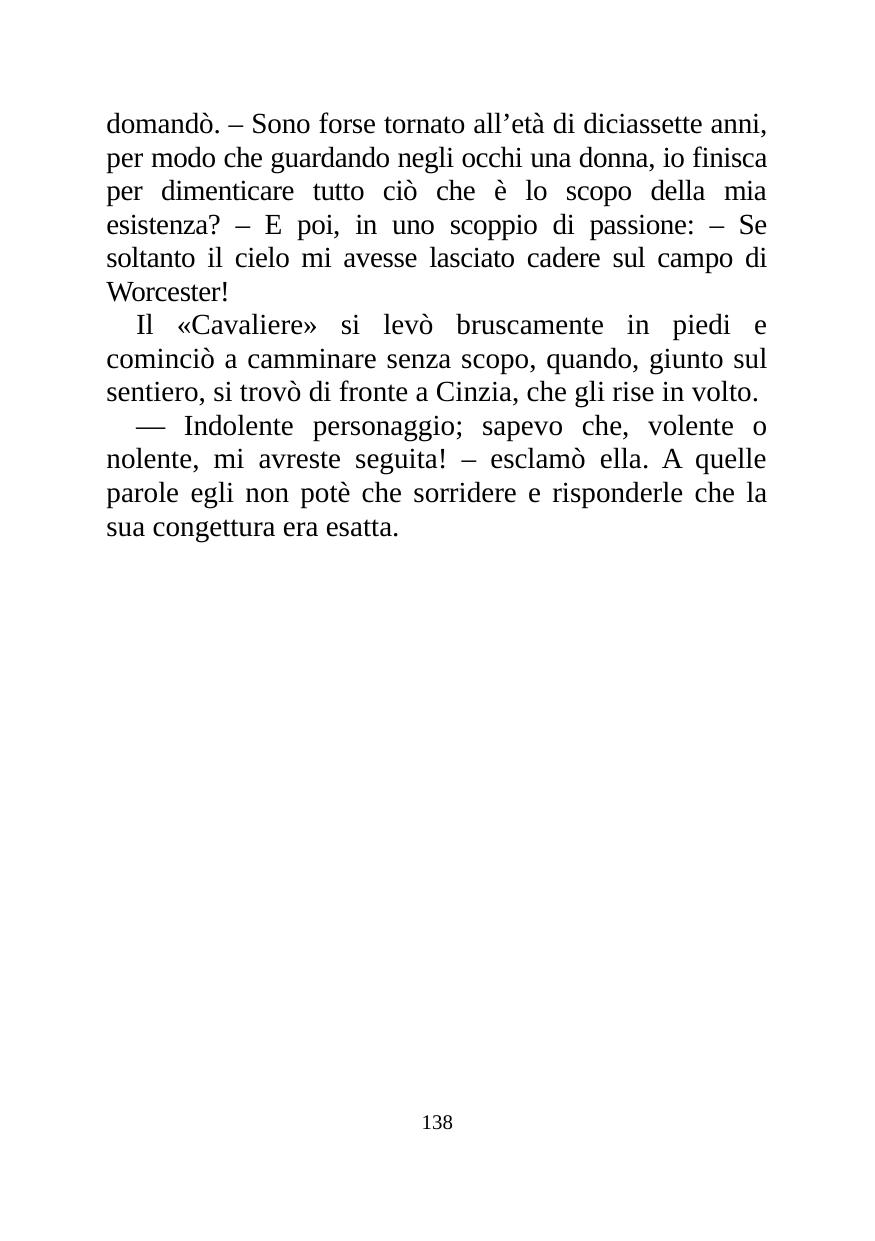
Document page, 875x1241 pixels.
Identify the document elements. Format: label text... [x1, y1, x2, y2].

text — Indolente personaggio; sapevo che, volente o nolente, mi avreste seguita! – esclamò ella. A quelle parole egli non potè che sorridere e risponderle che la sua congettura era esatta. [106, 408, 768, 542]
text Il «Cavaliere» si levò bruscamente in piedi e cominciò a camminare senza scopo, quando, giunto sul sentiero, si trovò di fronte a Cinzia, che gli rise in volto. [106, 307, 768, 408]
text domandò. – Sono forse tornato all’età di diciassette anni, per modo che guardando negli occhi una donna, io finisca per dimenticare tutto ciò che è lo scopo della mia esistenza? – E poi, in uno scoppio di passione: – Se soltanto il cielo mi avesse lasciato cadere sul campo di Worcester! [106, 106, 768, 307]
